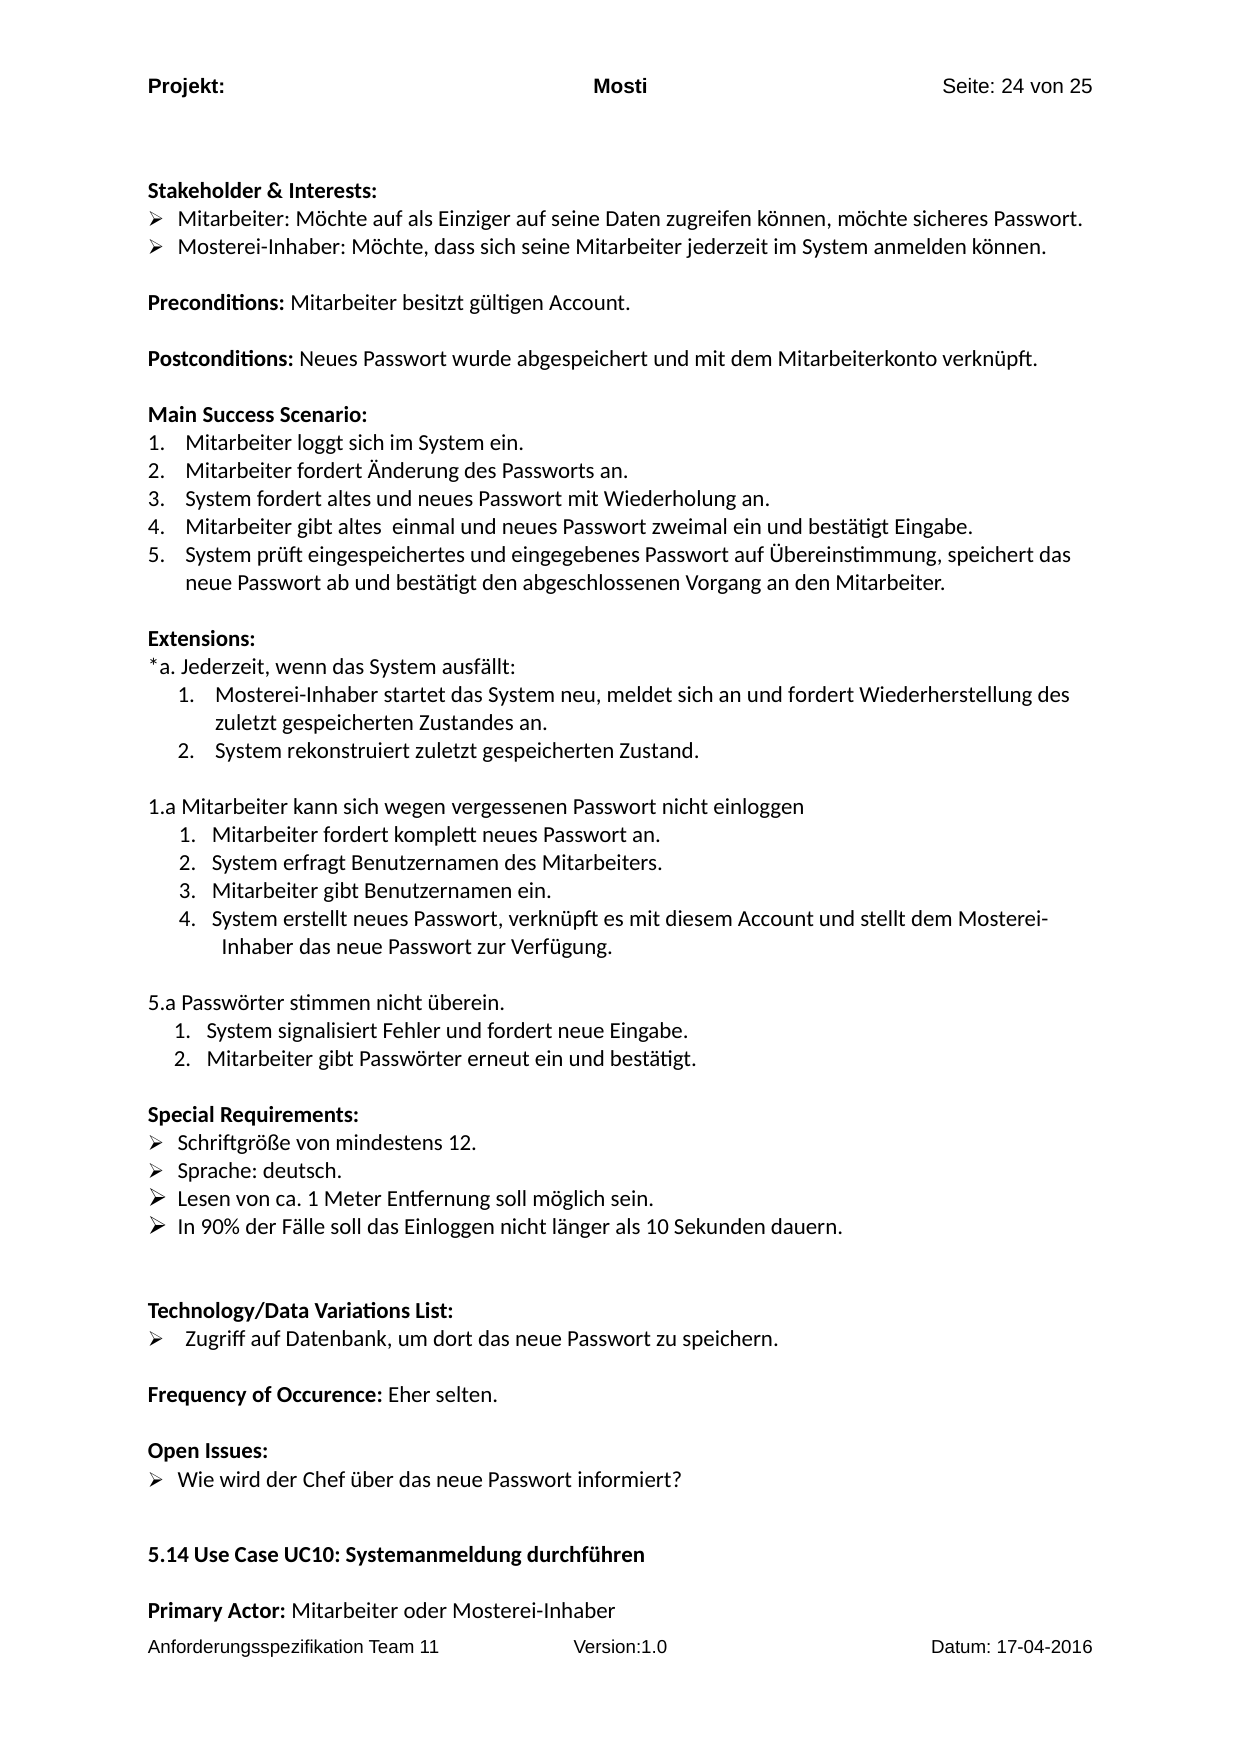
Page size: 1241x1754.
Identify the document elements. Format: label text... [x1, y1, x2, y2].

text 3. Mitarbeiter gibt Benutzernamen ein. [148, 876, 1092, 904]
list In 90% der Fälle soll das Einloggen nicht länger als 10 Sekunden dauern. [148, 1212, 1092, 1241]
text 1. System signalisiert Fehler und fordert neue Eingabe. [148, 1016, 1092, 1044]
text 5.14 Use Case UC10: Systemanmeldung durchführen [148, 1541, 1092, 1569]
text 2. System erfragt Benutzernamen des Mitarbeiters. [148, 848, 1092, 876]
text Main Success Scenario: [148, 400, 1092, 428]
text Extensions: [148, 624, 1092, 652]
list Lesen von ca. 1 Meter Entfernung soll möglich sein. [148, 1184, 1092, 1212]
text Technology/Data Variations List: [148, 1297, 1092, 1324]
list Sprache: deutsch. [148, 1156, 1092, 1184]
text Special Requirements: [148, 1100, 1092, 1128]
text Preconditions: Mitarbeiter besitzt gültigen Account. [148, 288, 1092, 316]
list Mitarbeiter fordert Änderung des Passworts an. [148, 456, 1092, 484]
text Open Issues: [148, 1437, 1092, 1465]
text 1.a Mitarbeiter kann sich wegen vergessenen Passwort nicht einloggen [148, 792, 1092, 820]
list Mosterei-Inhaber startet das System neu, meldet sich an und fordert Wiederherstellung des zuletzt gespeicherten Zustandes an. [177, 680, 1092, 736]
text 4. System erstellt neues Passwort, verknüpft es mit diesem Account und stellt dem Mosterei- Inhaber das neue Passwort zur Verfügung. [148, 904, 1092, 960]
list Zugriff auf Datenbank, um dort das neue Passwort zu speichern. [148, 1324, 1092, 1353]
list Mitarbeiter gibt altes einmal und neues Passwort zweimal ein und bestätigt Eingabe. [148, 512, 1092, 540]
list Mosterei-Inhaber: Möchte, dass sich seine Mitarbeiter jederzeit im System anmelden können. [148, 232, 1092, 260]
list Schriftgröße von mindestens 12. [148, 1128, 1092, 1156]
text Postconditions: Neues Passwort wurde abgespeichert und mit dem Mitarbeiterkonto verknüpft. [148, 344, 1092, 372]
list System prüft eingespeichertes und eingegebenes Passwort auf Übereinstimmung, speichert das neue Passwort ab und bestätigt den abgeschlossenen Vorgang an den Mitarbeiter. [148, 540, 1092, 596]
list Wie wird der Chef über das neue Passwort informiert? [148, 1465, 1092, 1493]
list Mitarbeiter: Möchte auf als Einziger auf seine Daten zugreifen können, möchte sicheres Passwort. [148, 204, 1092, 232]
list Mitarbeiter loggt sich im System ein. [148, 428, 1092, 456]
text 2. Mitarbeiter gibt Passwörter erneut ein und bestätigt. [148, 1044, 1092, 1072]
list System rekonstruiert zuletzt gespeicherten Zustand. [177, 736, 1092, 764]
text Primary Actor: Mitarbeiter oder Mosterei-Inhaber [148, 1597, 1092, 1625]
text 1. Mitarbeiter fordert komplett neues Passwort an. [148, 820, 1092, 848]
text Stakeholder & Interests: [148, 176, 1092, 204]
text 5.a Passwörter stimmen nicht überein. [148, 988, 1092, 1016]
text *a. Jederzeit, wenn das System ausfällt: [148, 652, 1092, 680]
list System fordert altes und neues Passwort mit Wiederholung an. [148, 484, 1092, 512]
text Frequency of Occurence: Eher selten. [148, 1381, 1092, 1409]
